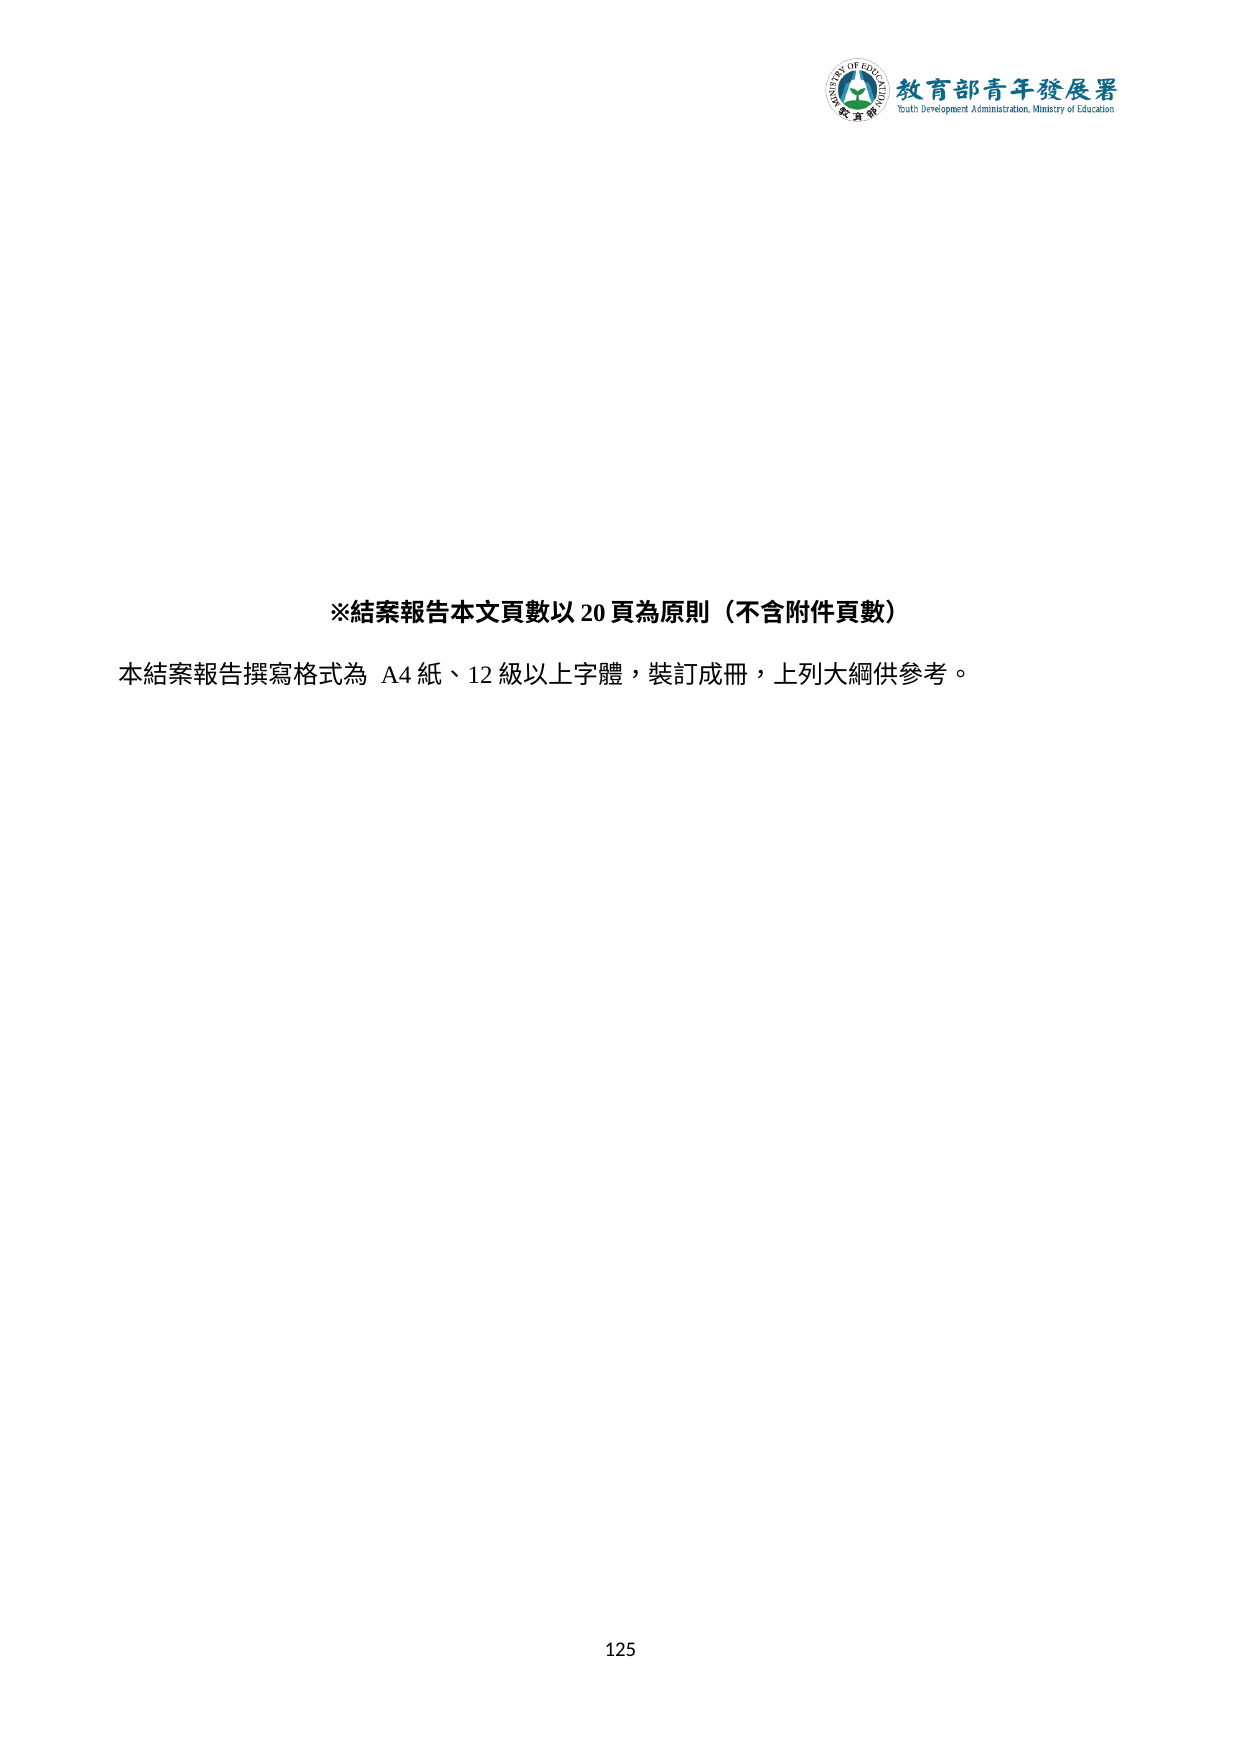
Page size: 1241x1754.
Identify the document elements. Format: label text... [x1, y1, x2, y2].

text 本結案報告撰寫格式為 A4 紙、12 級以上字體，裝訂成冊，上列大綱供參考。 [118, 631, 1122, 693]
text ※結案報告本文頁數以20頁為原則（不含附件頁數） [118, 568, 1122, 631]
